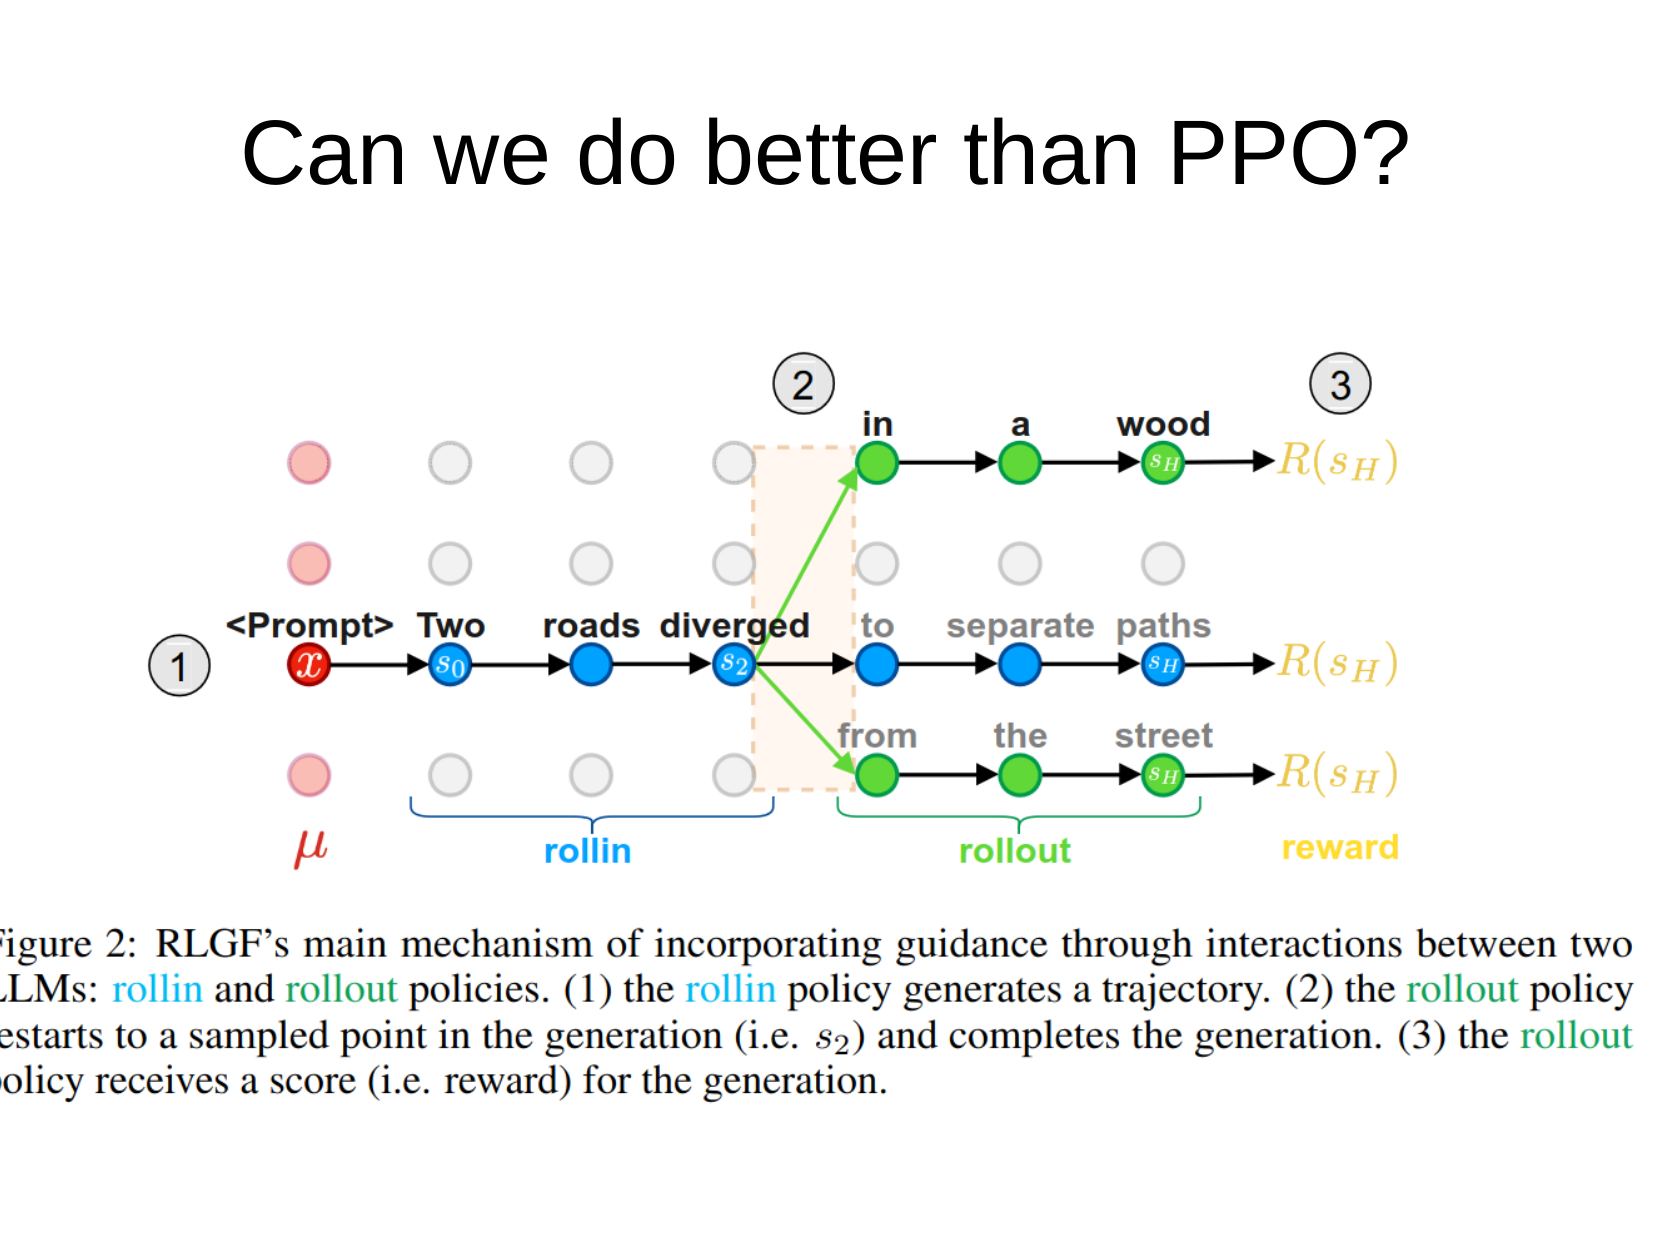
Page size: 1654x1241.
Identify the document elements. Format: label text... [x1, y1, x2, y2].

picture [0, 292, 1637, 1112]
title Can we do better than PPO? [82, 49, 1571, 257]
